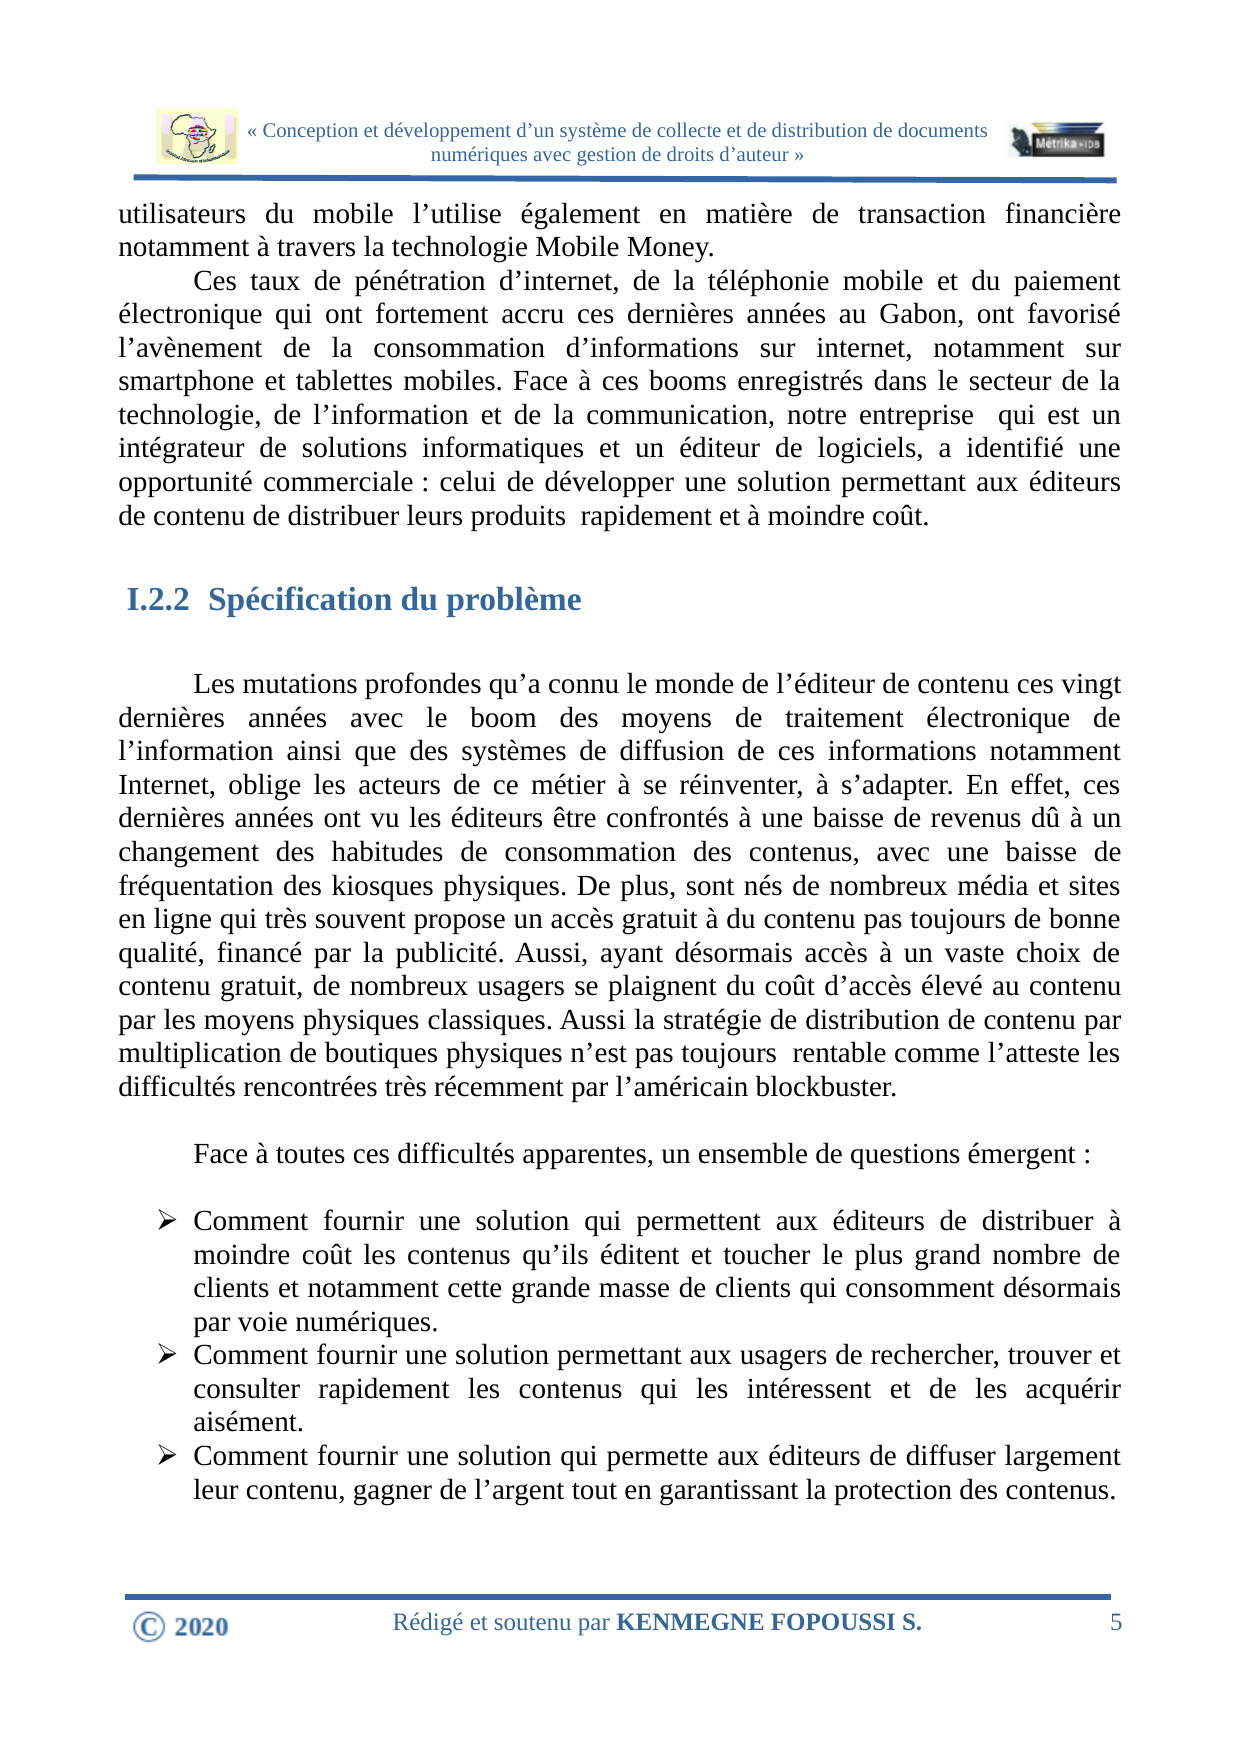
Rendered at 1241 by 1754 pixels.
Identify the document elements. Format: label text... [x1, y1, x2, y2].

list Comment fournir une solution qui permette aux éditeurs de diffuser largement leur contenu, gagner de l’argent tout en garantissant la protection des contenus. [156, 1438, 1122, 1505]
text Ces taux de pénétration d’internet, de la téléphonie mobile et du paiement électronique qui ont fortement accru ces dernières années au Gabon, ont favorisé l’avènement de la consommation d’informations sur internet, notamment sur smartphone et tablettes mobiles. Face à ces booms enregistrés dans le secteur de la technologie, de l’information et de la communication, notre entreprise qui est un intégrateur de solutions informatiques et un éditeur de logiciels, a identifié une opportunité commerciale : celui de développer une solution permettant aux éditeurs de contenu de distribuer leurs produits rapidement et à moindre coût. [118, 263, 1122, 531]
text utilisateurs du mobile l’utilise également en matière de transaction financière notamment à travers la technologie Mobile Money. [118, 196, 1122, 263]
text Les mutations profondes qu’a connu le monde de l’éditeur de contenu ces vingt dernières années avec le boom des moyens de traitement électronique de l’information ainsi que des systèmes de diffusion de ces informations notamment Internet, oblige les acteurs de ce métier à se réinventer, à s’adapter. En effet, ces dernières années ont vu les éditeurs être confrontés à une baisse de revenus dû à un changement des habitudes de consommation des contenus, avec une baisse de fréquentation des kiosques physiques. De plus, sont nés de nombreux média et sites en ligne qui très souvent propose un accès gratuit à du contenu pas toujours de bonne qualité, financé par la publicité. Aussi, ayant désormais accès à un vaste choix de contenu gratuit, de nombreux usagers se plaignent du coût d’accès élevé au contenu par les moyens physiques classiques. Aussi la stratégie de distribution de contenu par multiplication de boutiques physiques n’est pas toujours rentable comme l’atteste les difficultés rencontrées très récemment par l’américain blockbuster. [118, 666, 1122, 1102]
picture [1003, 116, 1109, 160]
picture [154, 107, 241, 166]
picture [126, 1604, 231, 1647]
list Comment fournir une solution permettant aux usagers de rechercher, trouver et consulter rapidement les contenus qui les intéressent et de les acquérir aisément. [156, 1337, 1122, 1438]
text Face à toutes ces difficultés apparentes, un ensemble de questions émergent : [118, 1136, 1122, 1169]
list Comment fournir une solution qui permettent aux éditeurs de distribuer à moindre coût les contenus qu’ils éditent et toucher le plus grand nombre de clients et notamment cette grande masse de clients qui consomment désormais par voie numériques. [156, 1203, 1122, 1337]
subtitle Spécification du problème [118, 579, 1122, 618]
